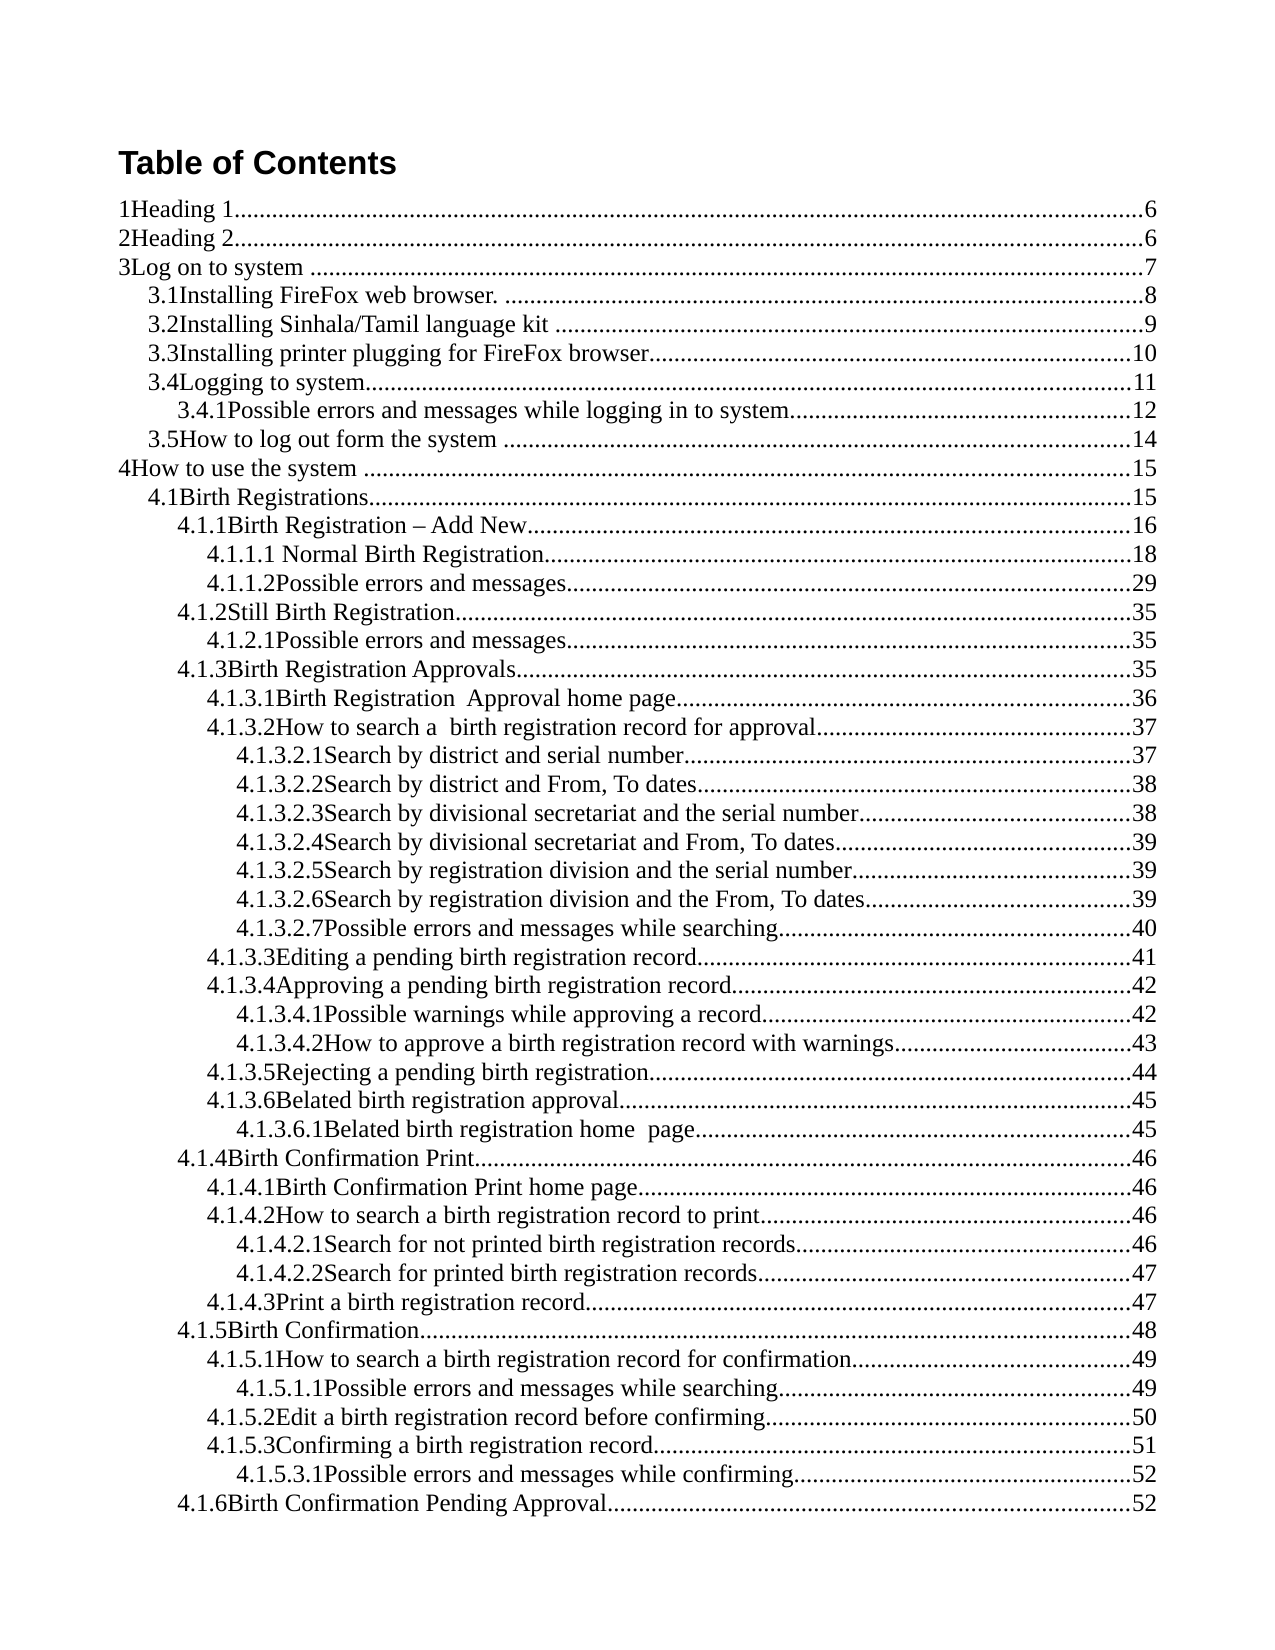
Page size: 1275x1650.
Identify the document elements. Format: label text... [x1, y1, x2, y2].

text 3Log on to system 7 [118, 252, 1157, 280]
text 3.3Installing printer plugging for FireFox browser 10 [148, 338, 1157, 367]
text 4.1.4Birth Confirmation Print 46 [177, 1143, 1157, 1172]
text 4.1.3.2.5Search by registration division and the serial number 39 [236, 855, 1157, 884]
text 4.1.5.1How to search a birth registration record for confirmation 49 [207, 1344, 1157, 1373]
text 4.1.4.2.2Search for printed birth registration records 47 [236, 1258, 1157, 1287]
text 4.1.3.2.2Search by district and From, To dates 38 [236, 769, 1157, 798]
text 4.1.3.4Approving a pending birth registration record 42 [207, 970, 1157, 999]
text 4.1.4.2.1Search for not printed birth registration records 46 [236, 1229, 1157, 1258]
text 4.1.3.6Belated birth registration approval 45 [207, 1085, 1157, 1114]
text 4.1.3.2.1Search by district and serial number 37 [236, 740, 1157, 769]
text 4.1.3Birth Registration Approvals 35 [177, 654, 1157, 683]
text 4.1.5.3.1Possible errors and messages while confirming 52 [236, 1459, 1157, 1488]
text 4.1.2Still Birth Registration 35 [177, 597, 1157, 625]
text 4.1.1.2Possible errors and messages 29 [207, 568, 1157, 597]
text 4.1.3.2.7Possible errors and messages while searching 40 [236, 913, 1157, 942]
text 4.1.3.1Birth Registration Approval home page 36 [207, 683, 1157, 712]
text 4.1.3.2How to search a birth registration record for approval 37 [207, 712, 1157, 740]
text 4.1.4.1Birth Confirmation Print home page 46 [207, 1172, 1157, 1200]
text 4.1.2.1Possible errors and messages 35 [207, 625, 1157, 654]
text 3.4Logging to system 11 [148, 367, 1157, 395]
text 4.1.4.2How to search a birth registration record to print 46 [207, 1200, 1157, 1229]
text 4.1.5Birth Confirmation 48 [177, 1315, 1157, 1344]
text 4.1.3.4.1Possible warnings while approving a record 42 [236, 999, 1157, 1028]
text 4.1.5.3Confirming a birth registration record 51 [207, 1430, 1157, 1459]
text 4.1.1.1 Normal Birth Registration 18 [207, 539, 1157, 568]
text 4.1.3.3Editing a pending birth registration record 41 [207, 942, 1157, 970]
text 3.5How to log out form the system 14 [148, 424, 1157, 453]
text 4.1.5.1.1Possible errors and messages while searching 49 [236, 1373, 1157, 1402]
text 4.1.3.4.2How to approve a birth registration record with warnings 43 [236, 1028, 1157, 1057]
text 4.1.3.2.3Search by divisional secretariat and the serial number 38 [236, 798, 1157, 827]
text 2Heading 2 6 [118, 223, 1157, 252]
text 3.1Installing FireFox web browser. 8 [148, 280, 1157, 309]
text 4.1.3.2.6Search by registration division and the From, To dates 39 [236, 884, 1157, 913]
text 4How to use the system 15 [118, 453, 1157, 482]
text 4.1.6Birth Confirmation Pending Approval 52 [177, 1488, 1157, 1517]
text 4.1.3.5Rejecting a pending birth registration 44 [207, 1057, 1157, 1085]
text 3.2Installing Sinhala/Tamil language kit 9 [148, 309, 1157, 338]
text 1Heading 1 6 [118, 194, 1157, 223]
subtitle Table of Contents [118, 143, 1157, 182]
text 3.4.1Possible errors and messages while logging in to system. 12 [177, 395, 1157, 424]
text 4.1.3.2.4Search by divisional secretariat and From, To dates 39 [236, 827, 1157, 855]
text 4.1.5.2Edit a birth registration record before confirming 50 [207, 1402, 1157, 1430]
text 4.1Birth Registrations 15 [148, 482, 1157, 510]
text 4.1.3.6.1Belated birth registration home page 45 [236, 1114, 1157, 1143]
text 4.1.1Birth Registration – Add New 16 [177, 510, 1157, 539]
text 4.1.4.3Print a birth registration record 47 [207, 1287, 1157, 1315]
